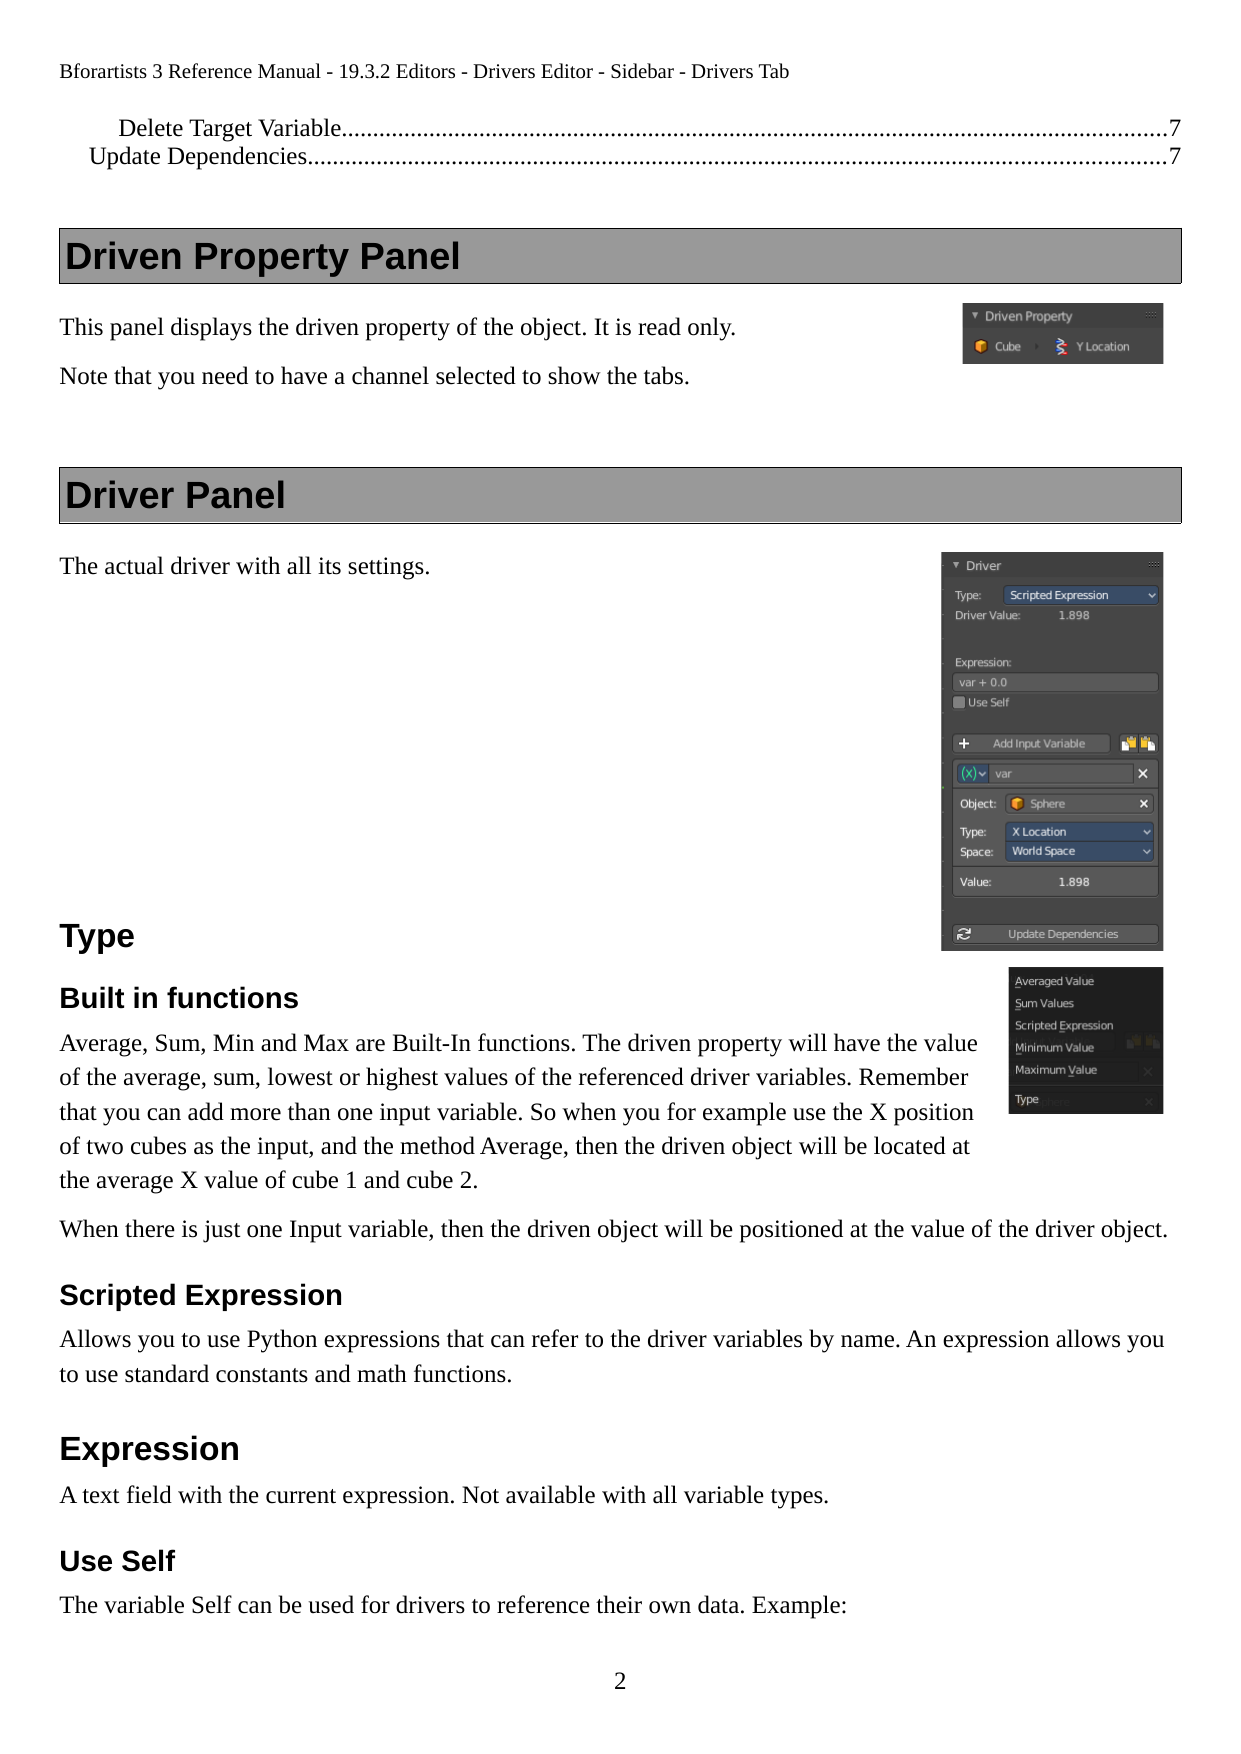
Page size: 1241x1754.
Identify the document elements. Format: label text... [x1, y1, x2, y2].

table_header Driven Property Panel [60, 229, 1181, 283]
picture [941, 552, 1164, 951]
text When there is just one Input variable, then the driven object will be positioned at the value of the driver object. [59, 1214, 1181, 1243]
subtitle Use Self [59, 1544, 1181, 1577]
subtitle Built in functions [59, 981, 1008, 1015]
text Note that you need to have a channel selected to show the tabs. [59, 361, 1181, 389]
text Allows you to use Python expressions that can refer to the driver variables by name. An expression allows you to use standard constants and math functions. [59, 1324, 1181, 1388]
table_header Driver Panel [60, 468, 1181, 522]
text A text field with the current expression. Not available with all variable types. [59, 1480, 1181, 1509]
subtitle Type [59, 916, 1181, 954]
picture [962, 303, 1164, 364]
text The variable Self can be used for drivers to reference their own data. Example: [59, 1590, 1181, 1619]
text Average, Sum, Min and Max are Built-In functions. The driven property will have the value of the average, sum, lowest or highest values of the referenced driver variables. Remember that you can add more than one input variable. So when you for example use the X position of two cubes as the input, and the method Average, then the driven object will be located at the average X value of cube 1 and cube 2. [59, 1028, 1181, 1194]
picture [1008, 967, 1164, 1114]
text This panel displays the driven property of the object. It is read only. [59, 312, 962, 340]
subtitle [1164, 981, 1181, 1015]
text Update Dependencies 7 [88, 141, 1181, 170]
subtitle Scripted Expression [59, 1278, 1181, 1312]
text Delete Target Variable 7 [118, 113, 1181, 141]
subtitle Expression [59, 1429, 1181, 1467]
text The actual driver with all its settings. [59, 551, 1181, 580]
